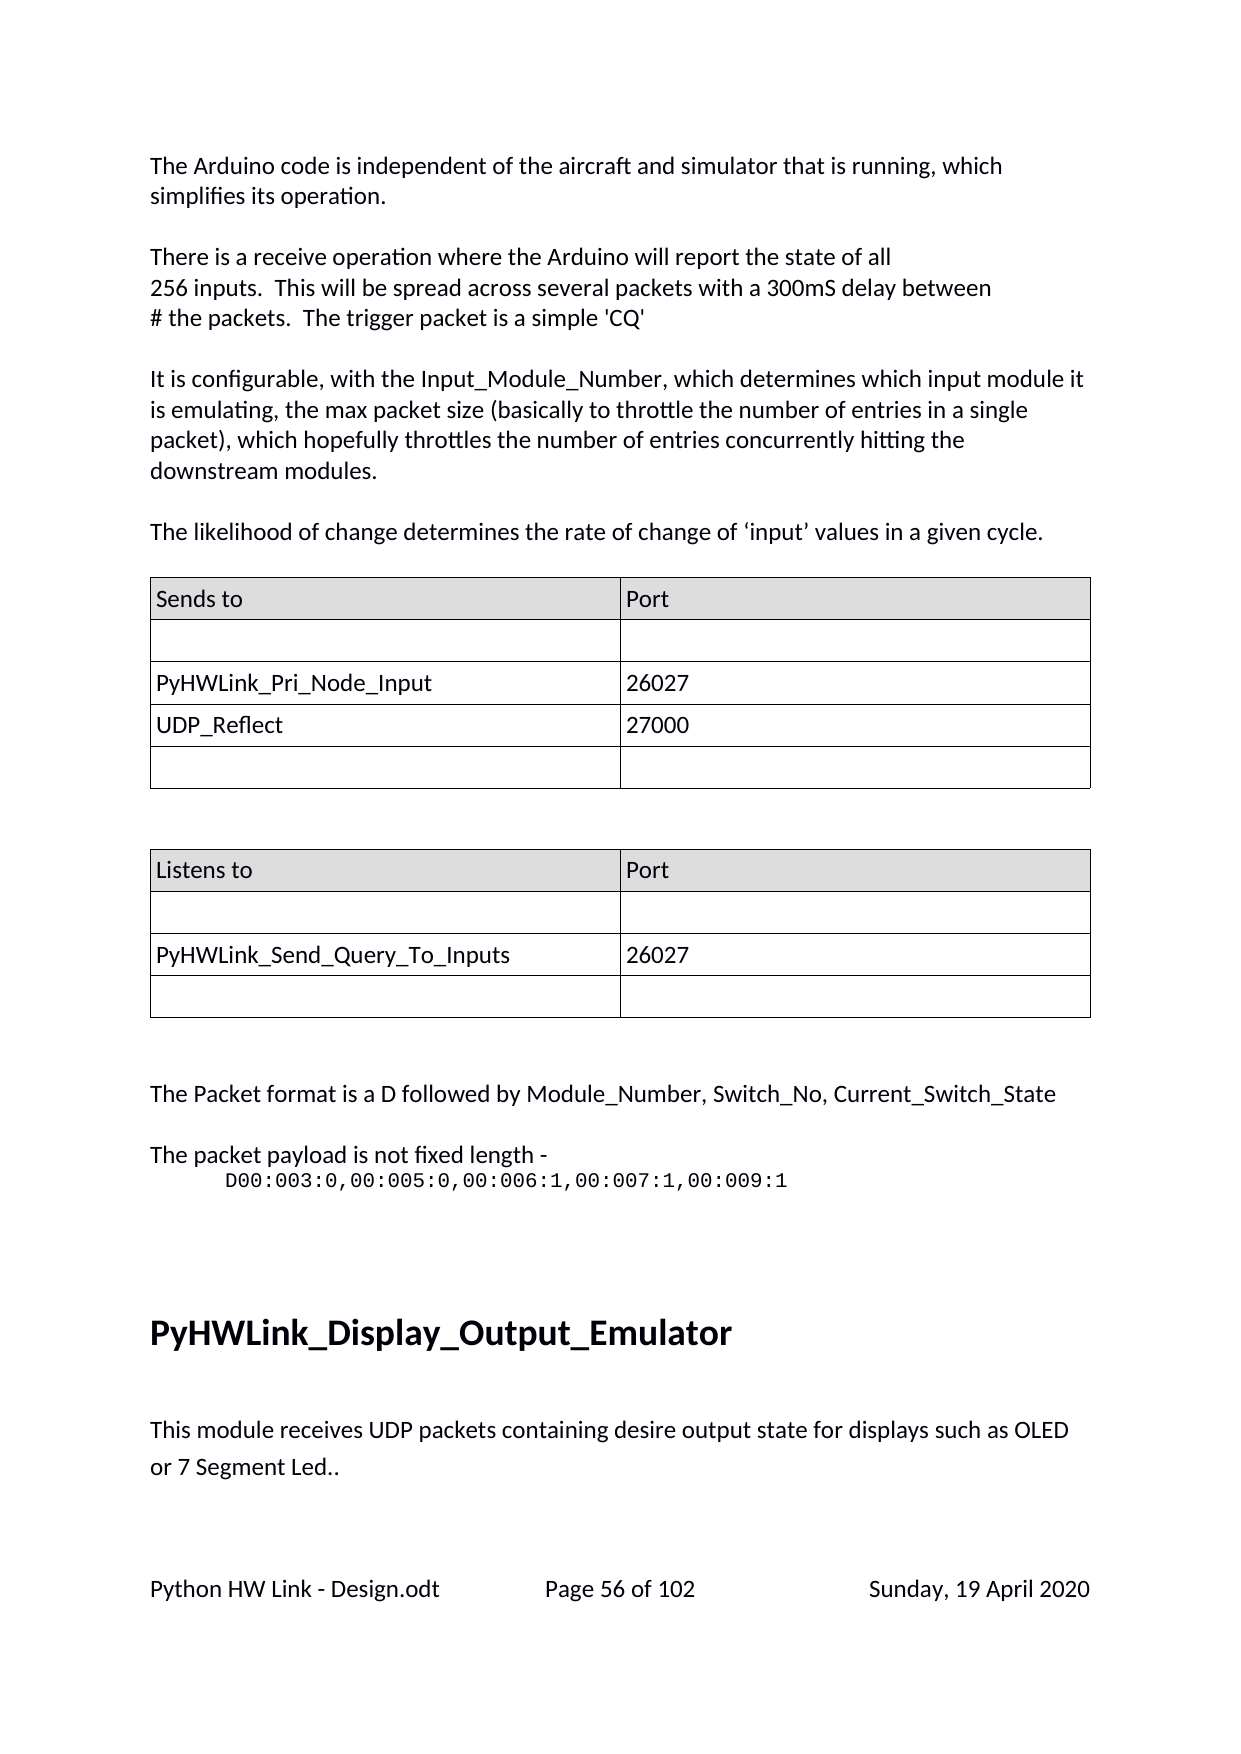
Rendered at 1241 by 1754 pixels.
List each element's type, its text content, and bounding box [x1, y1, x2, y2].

table_header Sends to [151, 578, 620, 619]
text D00:003:0,00:005:0,00:006:1,00:007:1,00:009:1 [150, 1170, 1090, 1193]
table_cell UDP_Reflect [151, 705, 620, 746]
text The Arduino code is independent of the aircraft and simulator that is running, which simplifies its operation. [150, 150, 1090, 211]
table_cell PyHWLink_Send_Query_To_Inputs [151, 934, 620, 975]
text There is a receive operation where the Arduino will report the state of all [150, 242, 1090, 272]
table_cell 26027 [621, 934, 1090, 975]
table_cell [151, 976, 620, 1017]
table_cell [621, 747, 1090, 788]
table_cell [151, 747, 620, 788]
table_cell 26027 [621, 662, 1090, 703]
text This module receives UDP packets containing desire output state for displays such as OLED or 7 Segment Led.. [150, 1414, 1090, 1481]
table_cell [621, 976, 1090, 1017]
table_cell PyHWLink_Pri_Node_Input [151, 662, 620, 703]
table_cell 27000 [621, 705, 1090, 746]
text # the packets. The trigger packet is a simple 'CQ' [150, 303, 1090, 333]
table_header Port [621, 850, 1090, 891]
subtitle PyHWLink_Display_Output_Emulator [150, 1309, 1090, 1355]
table_cell [621, 620, 1090, 661]
table_header Listens to [151, 850, 620, 891]
text The packet payload is not fixed length - [150, 1139, 1090, 1170]
table_header Port [621, 578, 1090, 619]
table_cell [621, 892, 1090, 933]
text The likelihood of change determines the rate of change of ‘input’ values in a given cycle. [150, 516, 1090, 547]
text It is configurable, with the Input_Module_Number, which determines which input module it is emulating, the max packet size (basically to throttle the number of entries in a single packet), which hopefully throttles the number of entries concurrently hitting the downstream modules. [150, 364, 1090, 486]
table_cell [151, 892, 620, 933]
text The Packet format is a D followed by Module_Number, Switch_No, Current_Switch_State [150, 1078, 1090, 1109]
text 256 inputs. This will be spread across several packets with a 300mS delay between [150, 272, 1090, 303]
table_cell [151, 620, 620, 661]
